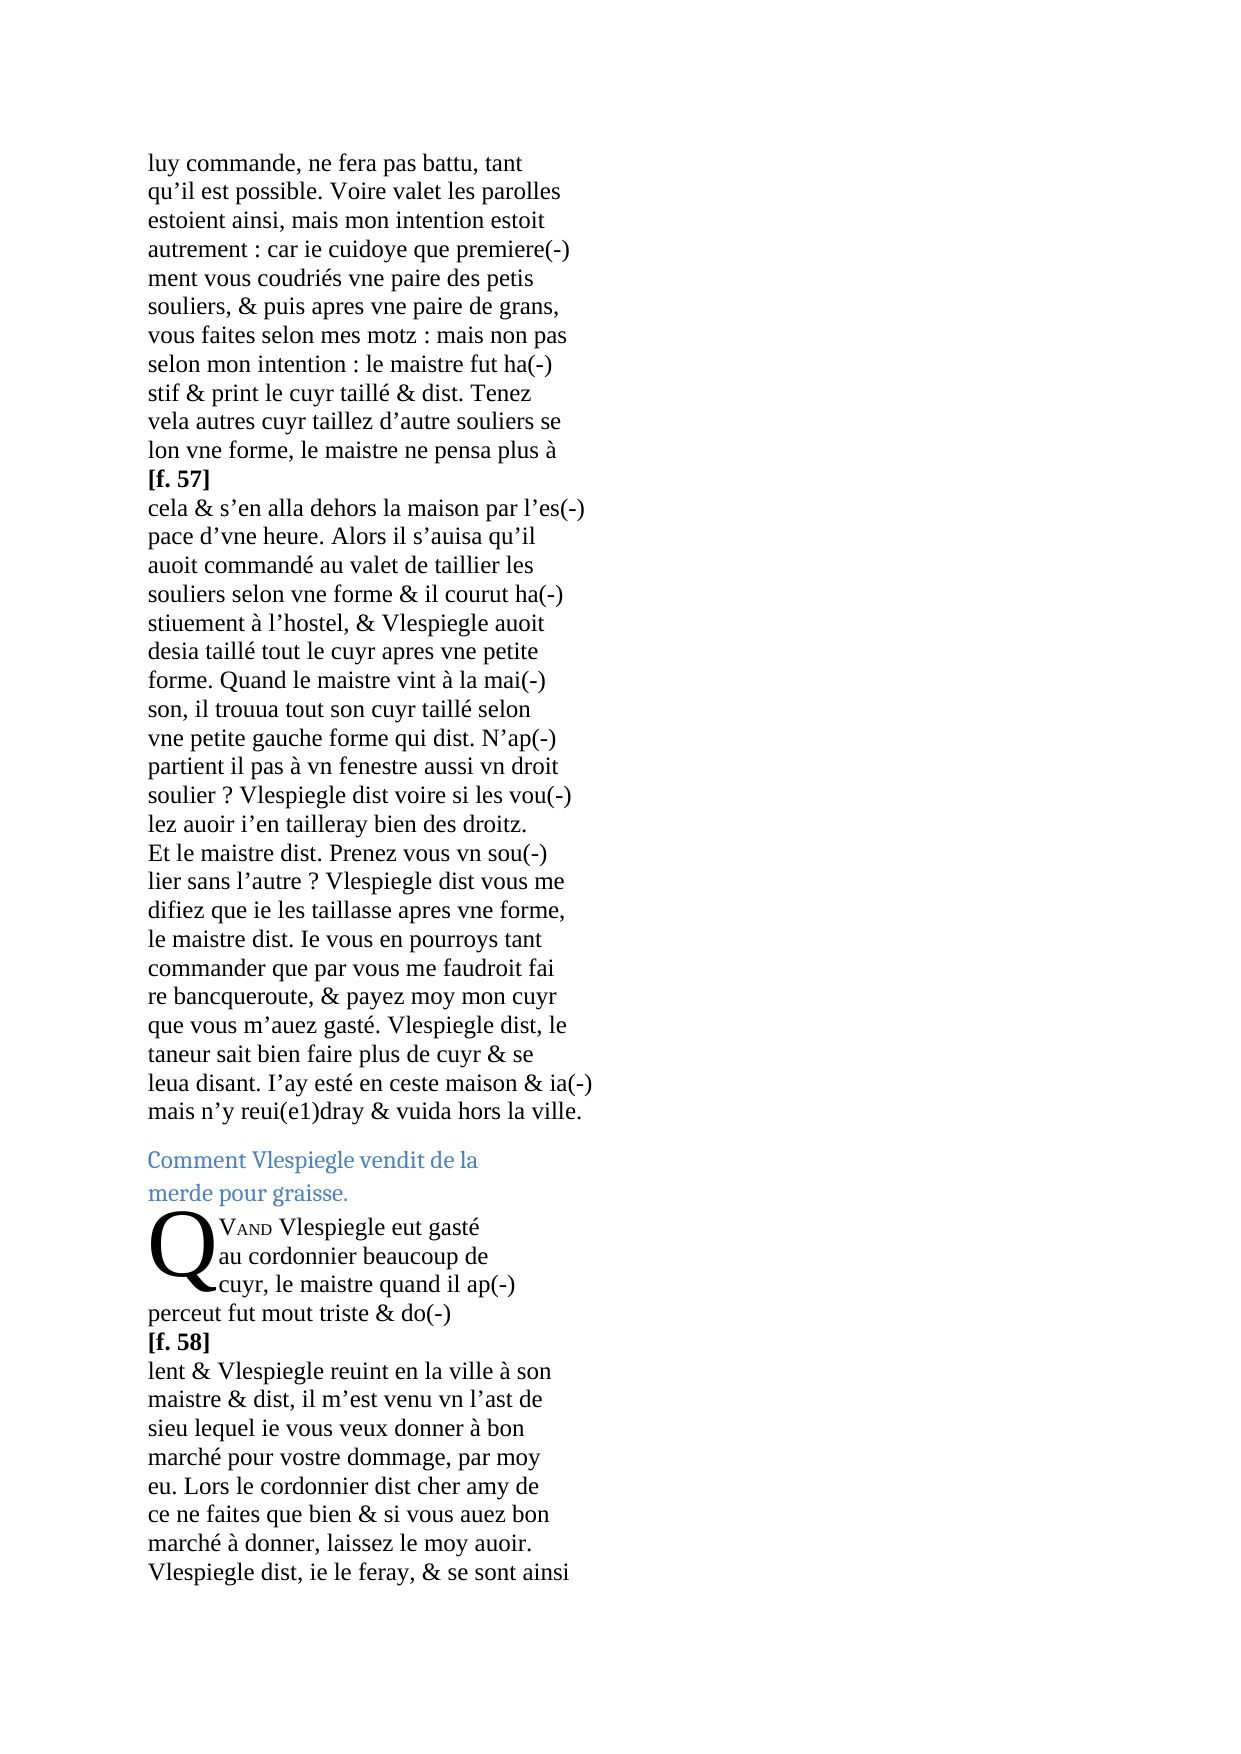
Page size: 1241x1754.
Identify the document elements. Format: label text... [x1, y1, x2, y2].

text cela & s’en alla dehors la maison par l’es(-) pace d’vne heure. Alors il s’auisa qu’il auoit commandé au valet de taillier les souliers selon vne forme & il courut ha(-) stiuement à l’hostel, & Vlespiegle auoit desia taillé tout le cuyr apres vne petite forme. Quand le maistre vint à la mai(-) son, il trouua tout son cuyr taillé selon vne petite gauche forme qui dist. N’ap(-) partient il pas à vn fenestre aussi vn droit soulier ? Vlespiegle dist voire si les vou(-) lez auoir i’en tailleray bien des droitz. Et le maistre dist. Prenez vous vn sou(-) lier sans l’autre ? Vlespiegle dist vous me difiez que ie les taillasse apres vne forme, le maistre dist. Ie vous en pourroys tant commander que par vous me faudroit fai re bancqueroute, & payez moy mon cuyr que vous m’auez gasté. Vlespiegle dist, le taneur sait bien faire plus de cuyr & se leua disant. I’ay esté en ceste maison & ia(-) mais n’y reui(e1)dray & vuida hors la ville. [148, 493, 1093, 1125]
text lent & Vlespiegle reuint en la ville à son maistre & dist, il m’est venu vn l’ast de sieu lequel ie vous veux donner à bon marché pour vostre dommage, par moy eu. Lors le cordonnier dist cher amy de ce ne faites que bien & si vous auez bon marché à donner, laissez le moy auoir. Vlespiegle dist, ie le feray, & se sont ainsi [148, 1356, 1093, 1586]
subtitle Comment Vlespiegle vendit de la merde pour graisse. [148, 1146, 1093, 1208]
text luy commande, ne fera pas battu, tant qu’il est possible. Voire valet les parolles estoient ainsi, mais mon intention estoit autrement : car ie cuidoye que premiere(-) ment vous coudriés vne paire des petis souliers, & puis apres vne paire de grans, vous faites selon mes motz : mais non pas selon mon intention : le maistre fut ha(-) stif & print le cuyr taillé & dist. Tenez vela autres cuyr taillez d’autre souliers se lon vne forme, le maistre ne pensa plus à [f. 57] [148, 148, 1093, 493]
text QVand Vlespiegle eut gasté au cordonnier beaucoup de cuyr, le maistre quand il ap(-) perceut fut mout triste & do(-) [f. 58] [148, 1212, 1093, 1356]
